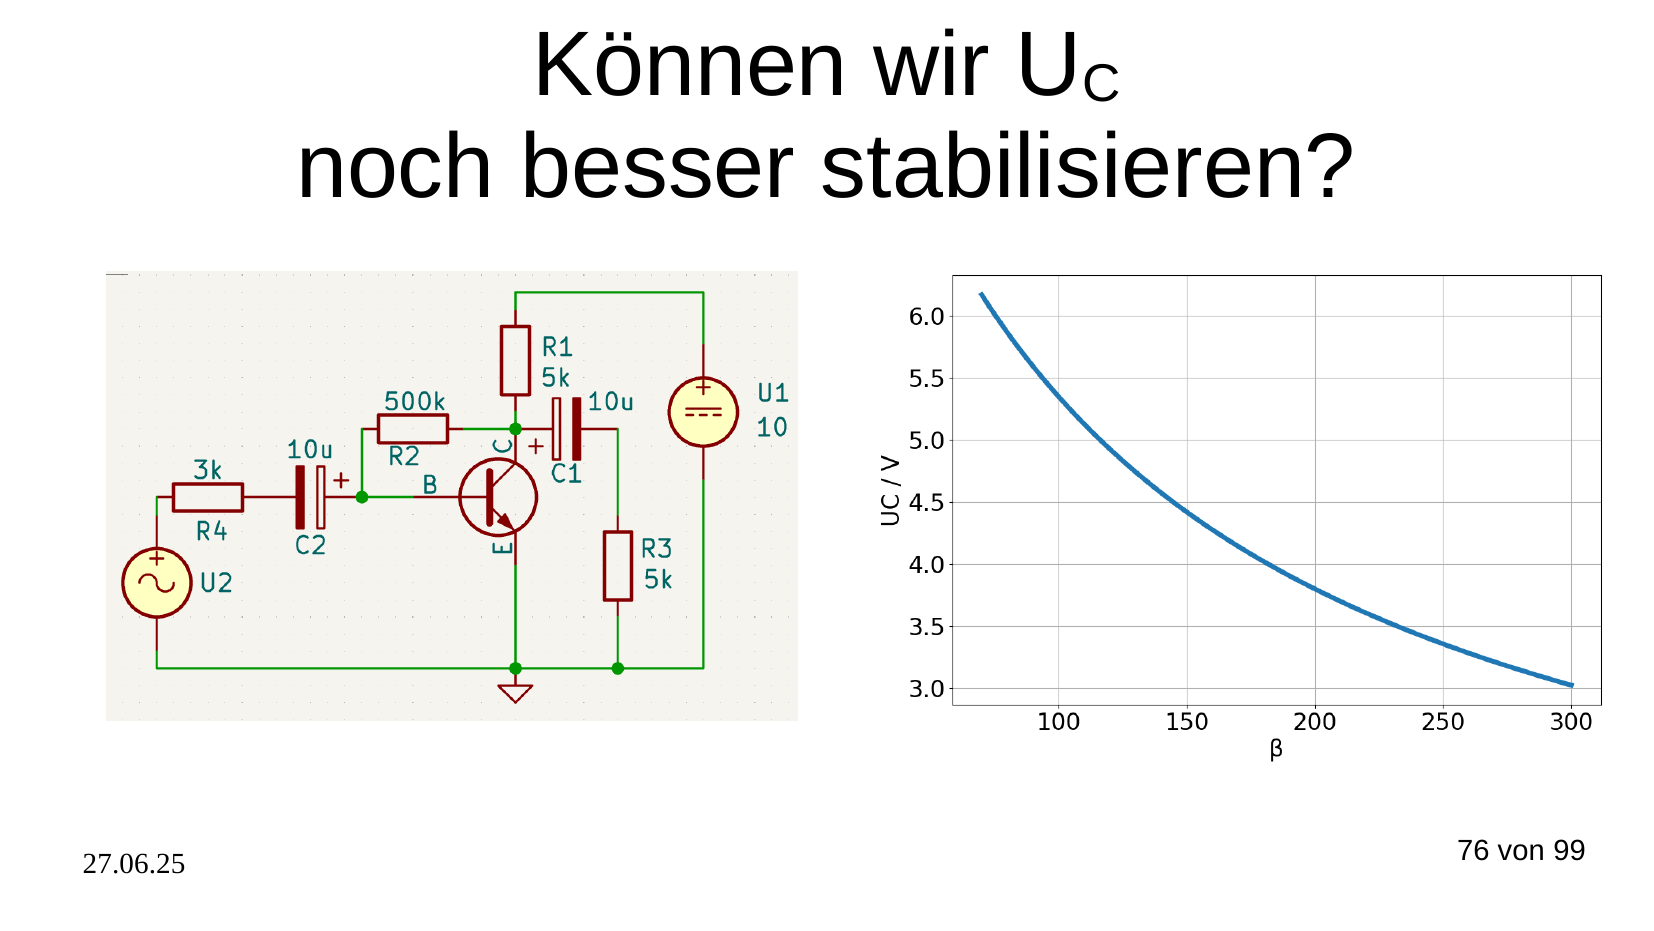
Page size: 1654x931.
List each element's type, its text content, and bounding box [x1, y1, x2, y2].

picture [106, 271, 798, 721]
title Können wir UC noch besser stabilisieren? [82, 12, 1571, 218]
picture [874, 268, 1607, 768]
